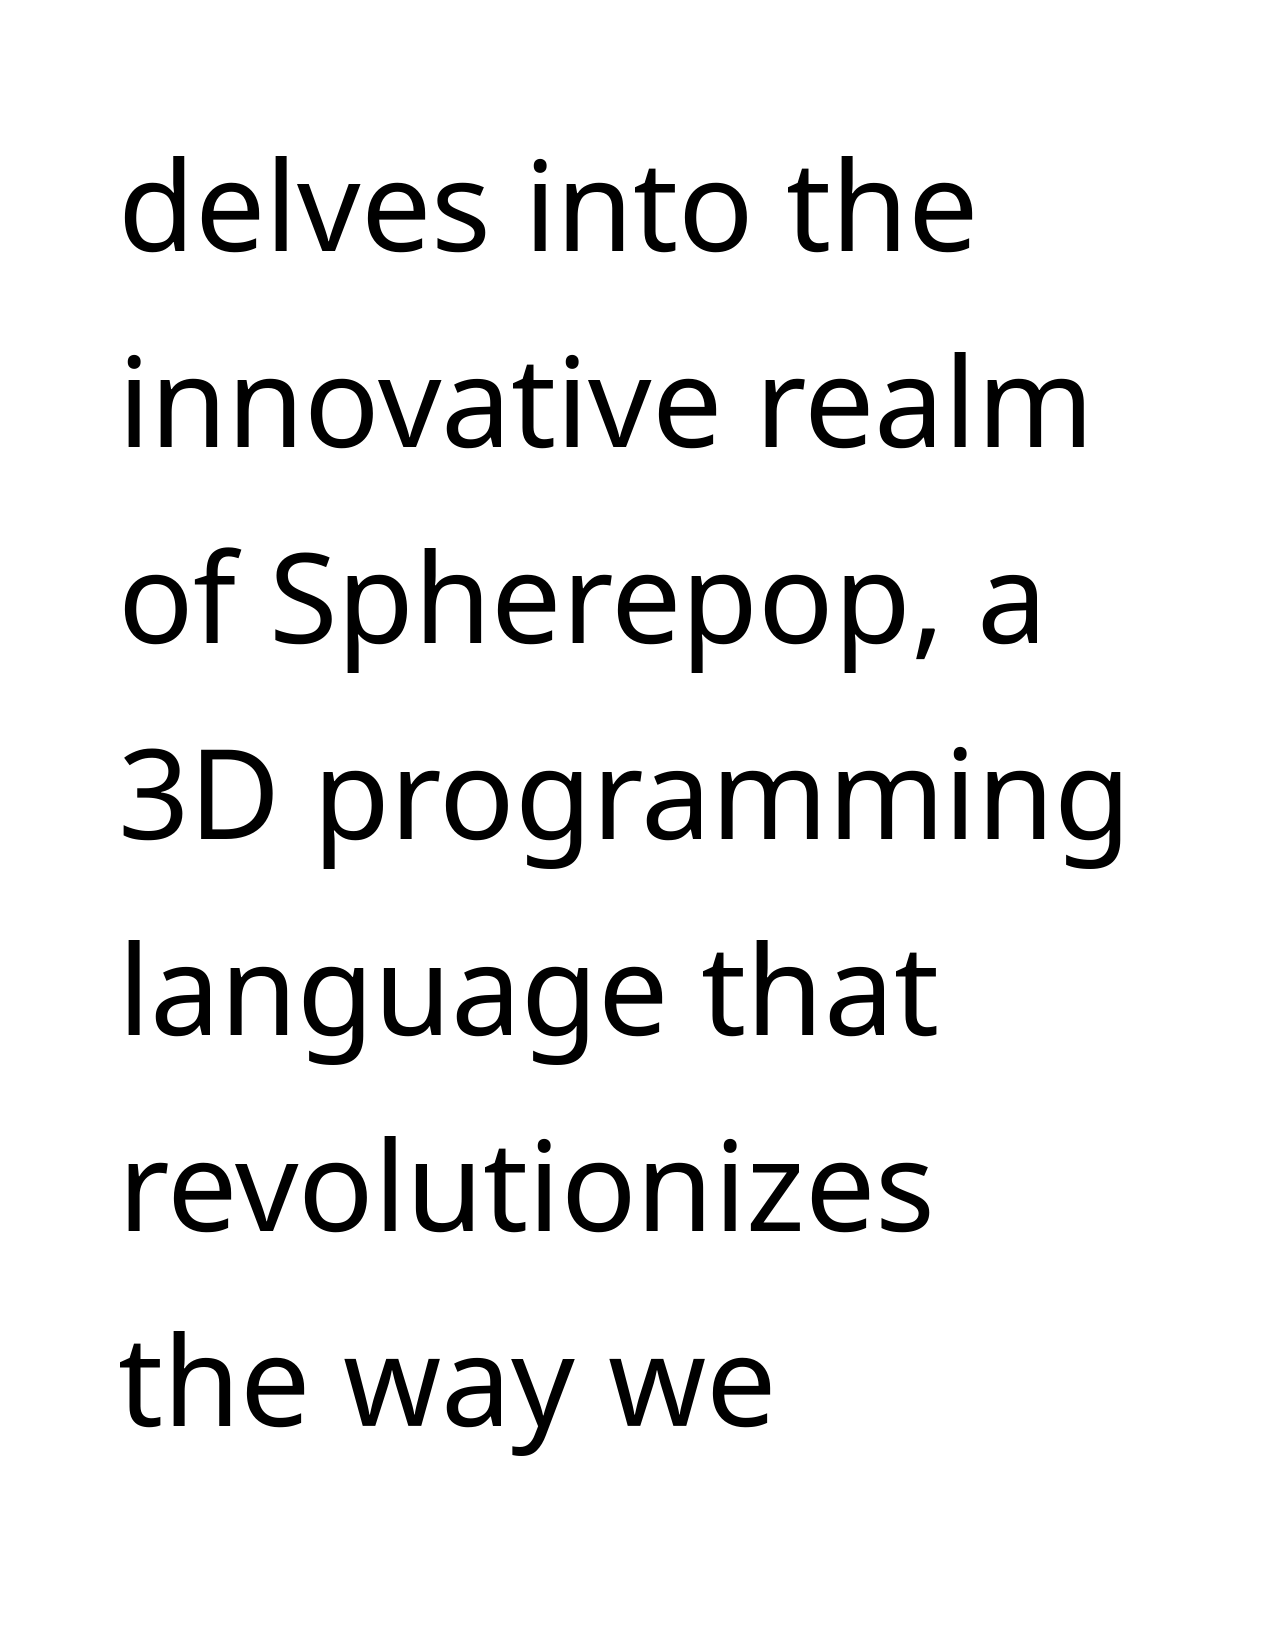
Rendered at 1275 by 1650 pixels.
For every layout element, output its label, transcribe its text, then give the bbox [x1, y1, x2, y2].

text delves into the innovative realm of Spherepop, a 3D programming language that revolutionizes the way we [118, 118, 1157, 1463]
